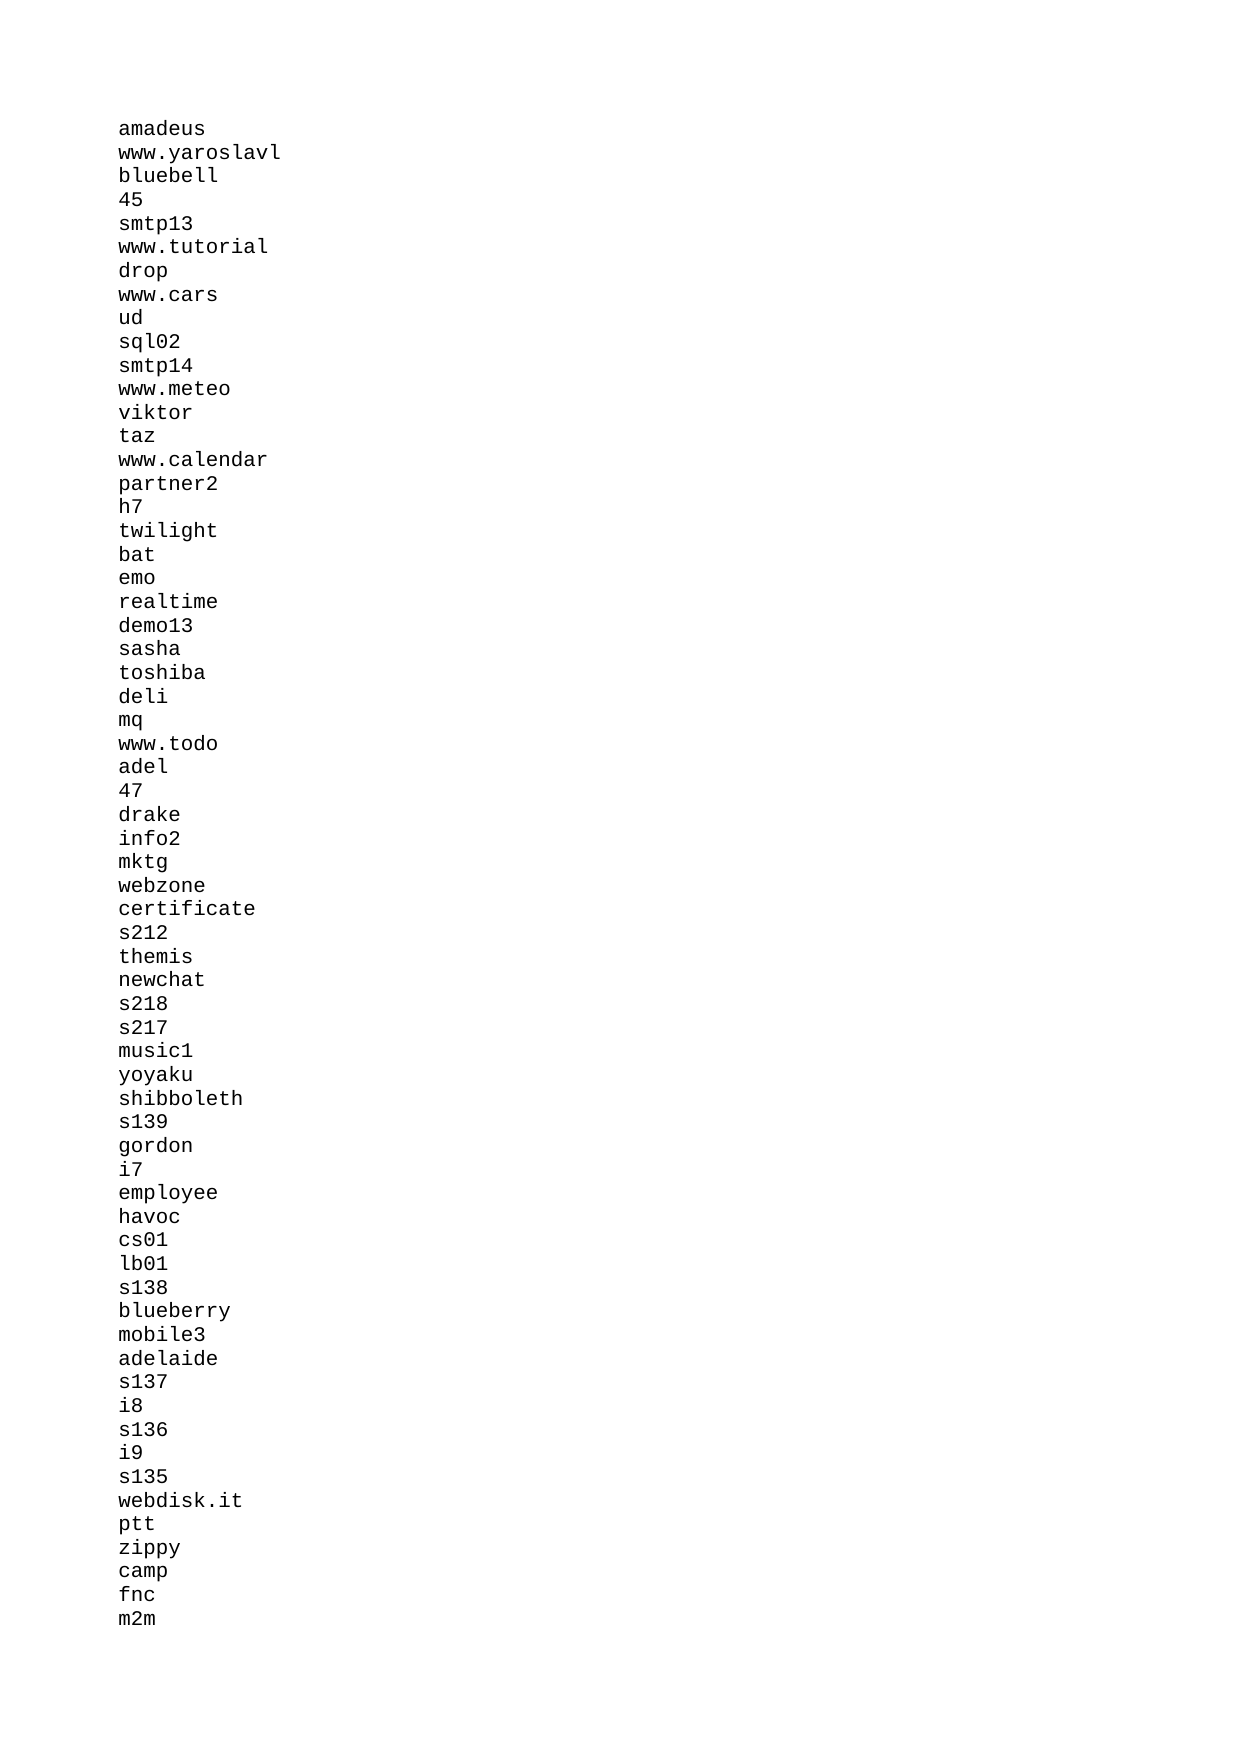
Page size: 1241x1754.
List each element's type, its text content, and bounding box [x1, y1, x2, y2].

text ud [118, 307, 1122, 331]
text music1 [118, 1040, 1122, 1064]
text newchat [118, 969, 1122, 993]
text s218 [118, 993, 1122, 1017]
text s212 [118, 922, 1122, 946]
text s138 [118, 1277, 1122, 1300]
text taz [118, 426, 1122, 449]
text www.calendar [118, 449, 1122, 473]
text twilight [118, 520, 1122, 544]
text webdisk.it [118, 1489, 1122, 1513]
text s139 [118, 1111, 1122, 1135]
text www.todo [118, 733, 1122, 757]
text themis [118, 946, 1122, 969]
text employee [118, 1182, 1122, 1206]
text smtp13 [118, 213, 1122, 236]
text drake [118, 804, 1122, 827]
text amadeus [118, 118, 1122, 142]
text s136 [118, 1419, 1122, 1442]
text lb01 [118, 1253, 1122, 1277]
text blueberry [118, 1300, 1122, 1324]
text s137 [118, 1371, 1122, 1395]
text webzone [118, 875, 1122, 898]
text drop [118, 260, 1122, 284]
text www.yaroslavl [118, 142, 1122, 165]
text realtime [118, 591, 1122, 615]
text 45 [118, 189, 1122, 213]
text bat [118, 544, 1122, 567]
text toshiba [118, 662, 1122, 686]
text partner2 [118, 473, 1122, 496]
text mq [118, 709, 1122, 733]
text gordon [118, 1135, 1122, 1158]
text ptt [118, 1513, 1122, 1537]
text yoyaku [118, 1064, 1122, 1088]
text www.tutorial [118, 236, 1122, 260]
text 47 [118, 780, 1122, 804]
text m2m [118, 1608, 1122, 1631]
text mktg [118, 851, 1122, 875]
text adel [118, 757, 1122, 780]
text viktor [118, 402, 1122, 426]
text h7 [118, 496, 1122, 520]
text www.meteo [118, 378, 1122, 402]
text i8 [118, 1395, 1122, 1419]
text bluebell [118, 165, 1122, 189]
text i9 [118, 1442, 1122, 1466]
text havoc [118, 1206, 1122, 1229]
text camp [118, 1561, 1122, 1584]
text info2 [118, 827, 1122, 851]
text smtp14 [118, 354, 1122, 378]
text shibboleth [118, 1088, 1122, 1111]
text i7 [118, 1158, 1122, 1182]
text sasha [118, 638, 1122, 662]
text cs01 [118, 1229, 1122, 1253]
text s217 [118, 1017, 1122, 1040]
text certificate [118, 898, 1122, 922]
text zippy [118, 1537, 1122, 1561]
text sql02 [118, 331, 1122, 354]
text deli [118, 686, 1122, 709]
text fnc [118, 1584, 1122, 1608]
text demo13 [118, 615, 1122, 638]
text www.cars [118, 284, 1122, 307]
text emo [118, 567, 1122, 591]
text adelaide [118, 1348, 1122, 1371]
text mobile3 [118, 1324, 1122, 1348]
text s135 [118, 1466, 1122, 1489]
